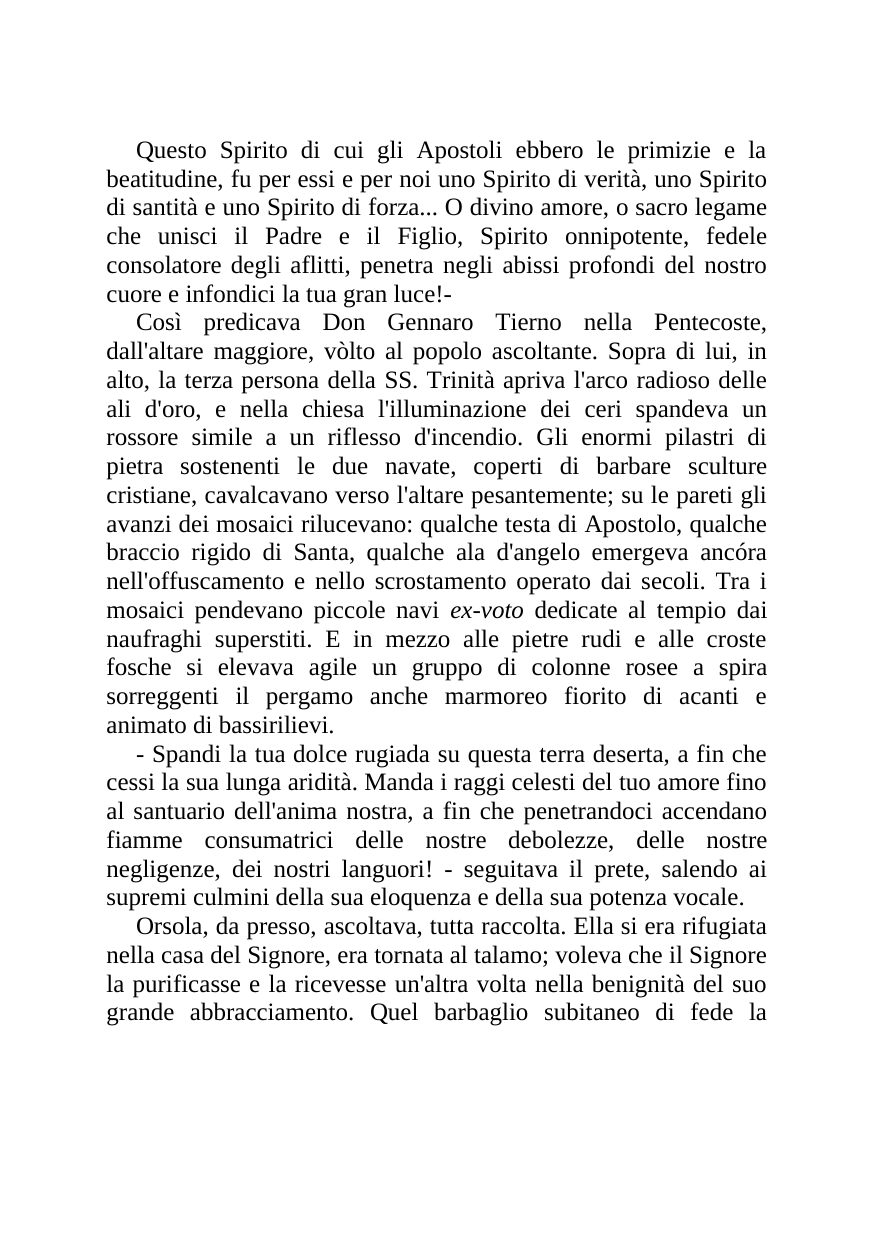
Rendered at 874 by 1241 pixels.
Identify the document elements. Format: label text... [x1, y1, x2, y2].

text Così predicava Don Gennaro Tierno nella Pentecoste, dall'altare maggiore, vòlto al popolo ascoltante. Sopra di lui, in alto, la terza persona della SS. Trinità apriva l'arco radioso delle ali d'oro, e nella chiesa l'illuminazione dei ceri spandeva un rossore simile a un riflesso d'incendio. Gli enormi pilastri di pietra sostenenti le due navate, coperti di barbare sculture cristiane, cavalcavano verso l'altare pesantemente; su le pareti gli avanzi dei mosaici rilucevano: qualche testa di Apostolo, qualche braccio rigido di Santa, qualche ala d'angelo emergeva ancóra nell'offuscamento e nello scrostamento operato dai secoli. Tra i mosaici pendevano piccole navi ex-voto dedicate al tempio dai naufraghi superstiti. E in mezzo alle pietre rudi e alle croste fosche si elevava agile un gruppo di colonne rosee a spira sorreggenti il pergamo anche marmoreo fiorito di acanti e animato di bassirilievi. [106, 307, 768, 739]
text - Spandi la tua dolce rugiada su questa terra deserta, a fin che cessi la sua lunga aridità. Manda i raggi celesti del tuo amore fino al santuario dell'anima nostra, a fin che penetrandoci accendano fiamme consumatrici delle nostre debolezze, delle nostre negligenze, dei nostri languori! - seguitava il prete, salendo ai supremi culmini della sua eloquenza e della sua potenza vocale. [106, 739, 768, 911]
text Orsola, da presso, ascoltava, tutta raccolta. Ella si era rifugiata nella casa del Signore, era tornata al talamo; voleva che il Signore la purificasse e la ricevesse un'altra volta nella benignità del suo grande abbracciamento. Quel barbaglio subitaneo di fede la [106, 911, 768, 1026]
text Questo Spirito di cui gli Apostoli ebbero le primizie e la beatitudine, fu per essi e per noi uno Spirito di verità, uno Spirito di santità e uno Spirito di forza... O divino amore, o sacro legame che unisci il Padre e il Figlio, Spirito onnipotente, fedele consolatore degli aflitti, penetra negli abissi profondi del nostro cuore e infondici la tua gran luce!- [106, 135, 768, 307]
